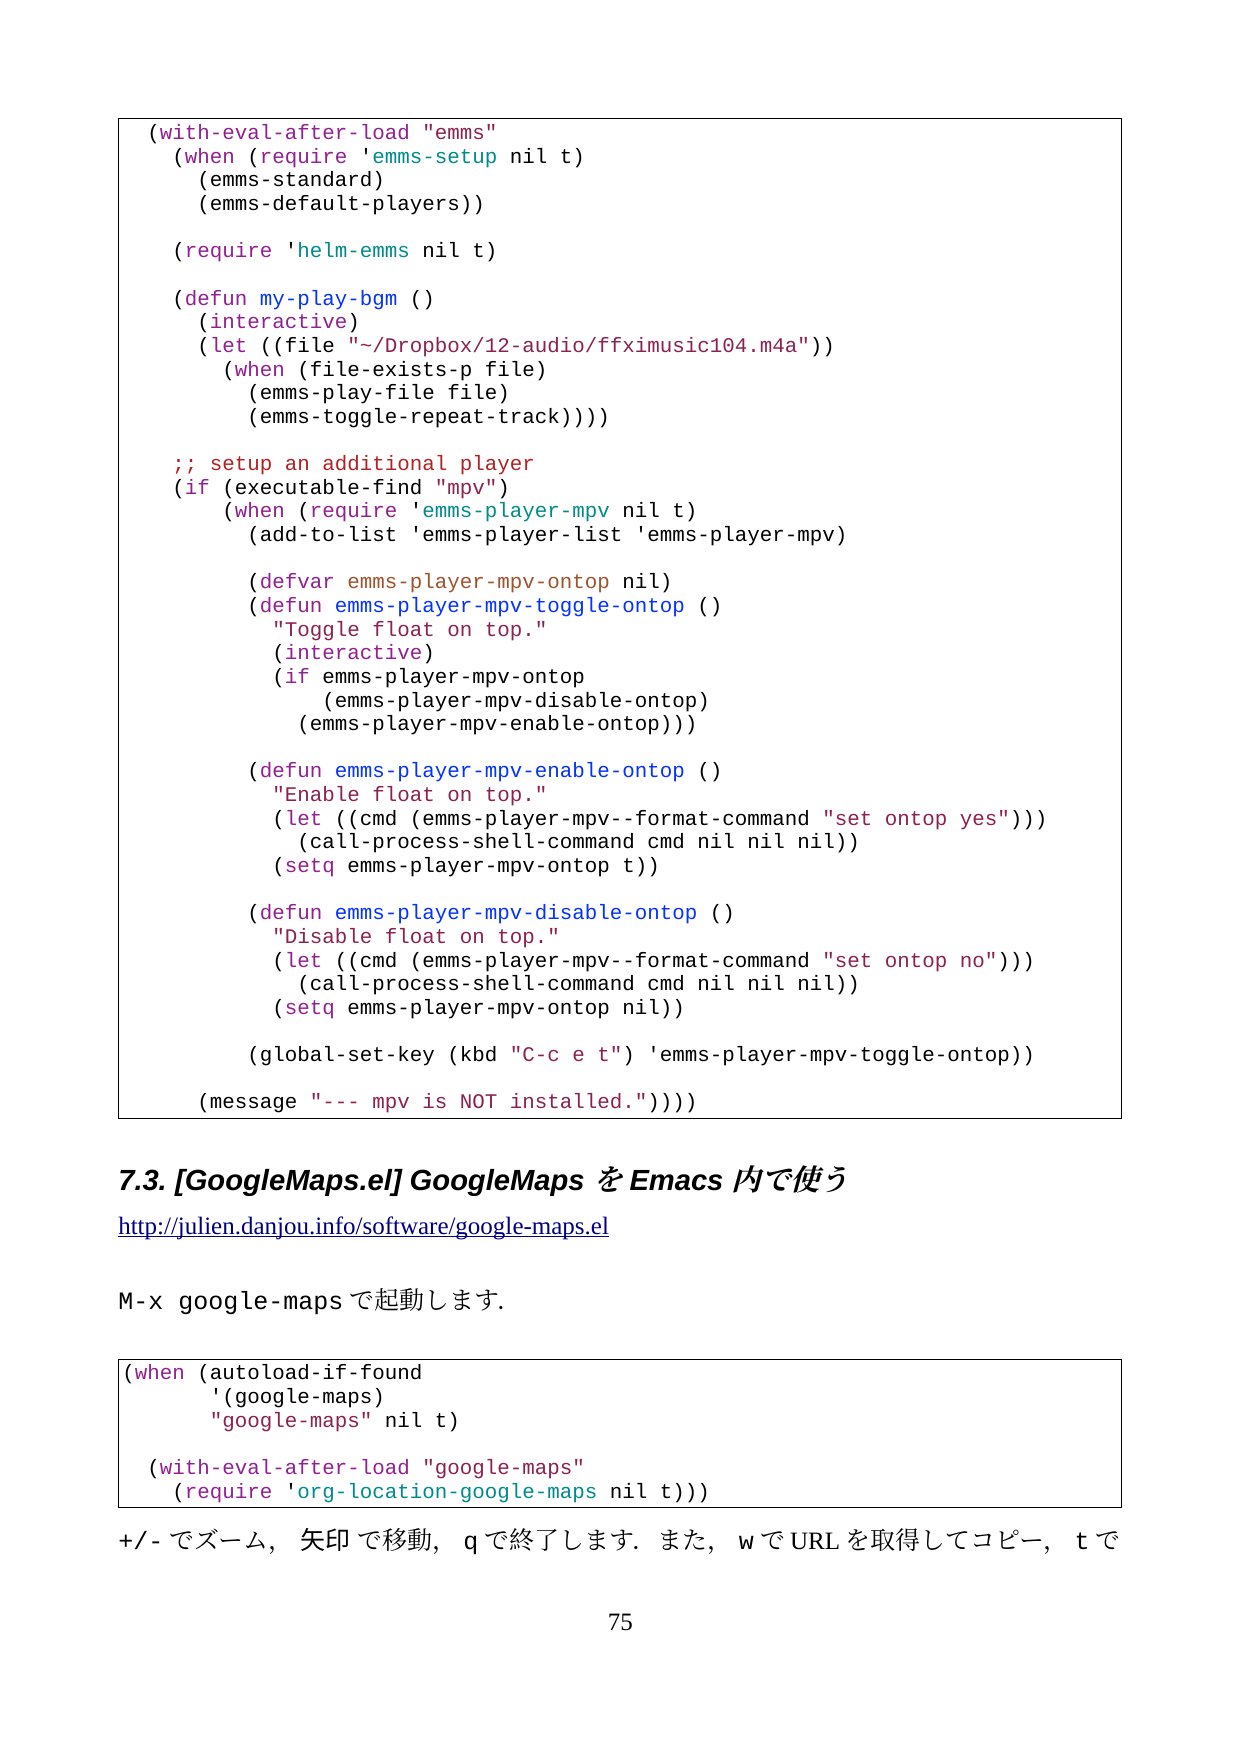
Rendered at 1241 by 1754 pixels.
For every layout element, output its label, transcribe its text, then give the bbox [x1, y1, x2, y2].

text (add-to-list 'emms-player-list 'emms-player-mpv) [119, 520, 1121, 544]
text (when (require 'emms-player-mpv nil t) [119, 496, 1121, 520]
text M-x google-maps で起動します． [118, 1281, 1122, 1346]
text (with-eval-after-load "google-maps" [119, 1453, 1121, 1477]
text (when (file-exists-p file) [119, 354, 1121, 378]
text (defun emms-player-mpv-disable-ontop () [119, 898, 1121, 922]
text (if emms-player-mpv-ontop [119, 662, 1121, 686]
text (emms-toggle-repeat-track)))) [119, 402, 1121, 426]
text "Enable float on top." [119, 780, 1121, 804]
text (let ((file "~/Dropbox/12-audio/ffximusic104.m4a")) [119, 331, 1121, 354]
text ;; setup an additional player [119, 449, 1121, 473]
text (interactive) [119, 638, 1121, 662]
text (let ((cmd (emms-player-mpv--format-command "set ontop no"))) [119, 946, 1121, 969]
text (setq emms-player-mpv-ontop t)) [119, 851, 1121, 875]
text (setq emms-player-mpv-ontop nil)) [119, 993, 1121, 1017]
text (global-set-key (kbd "C-c e t") 'emms-player-mpv-toggle-ontop)) [119, 1040, 1121, 1064]
text (defun emms-player-mpv-toggle-ontop () [119, 591, 1121, 615]
text (with-eval-after-load "emms" [119, 119, 1121, 142]
text (emms-default-players)) [119, 189, 1121, 213]
text (if (executable-find "mpv") [119, 473, 1121, 496]
text (emms-player-mpv-enable-ontop))) [119, 709, 1121, 733]
text (when (autoload-if-found [119, 1360, 1121, 1382]
text "Toggle float on top." [119, 615, 1121, 638]
text (emms-standard) [119, 165, 1121, 189]
text (defvar emms-player-mpv-ontop nil) [119, 567, 1121, 591]
text (require 'helm-emms nil t) [119, 236, 1121, 260]
text http://julien.danjou.info/software/google-maps.el [118, 1211, 1122, 1268]
text "google-maps" nil t) [119, 1406, 1121, 1429]
text '(google-maps) [119, 1382, 1121, 1406]
subtitle [GoogleMaps.el] GoogleMaps を Emacs 内で使う [118, 1157, 1122, 1198]
text (require 'org-location-google-maps nil t))) [119, 1477, 1121, 1507]
text (defun emms-player-mpv-enable-ontop () [119, 757, 1121, 780]
text (let ((cmd (emms-player-mpv--format-command "set ontop yes"))) [119, 804, 1121, 827]
text "Disable float on top." [119, 922, 1121, 946]
text (when (require 'emms-setup nil t) [119, 142, 1121, 165]
text (defun my-play-bgm () [119, 284, 1121, 307]
text (message "--- mpv is NOT installed.")))) [119, 1088, 1121, 1118]
text (call-process-shell-command cmd nil nil nil)) [119, 827, 1121, 851]
text (interactive) [119, 307, 1121, 331]
text (call-process-shell-command cmd nil nil nil)) [119, 969, 1121, 993]
text (emms-player-mpv-disable-ontop) [119, 686, 1121, 709]
text (emms-play-file file) [119, 378, 1121, 402]
text +/- でズーム， 矢印 で移動， q で終了します．また， w でURLを取得してコピー， t で [118, 1521, 1122, 1557]
